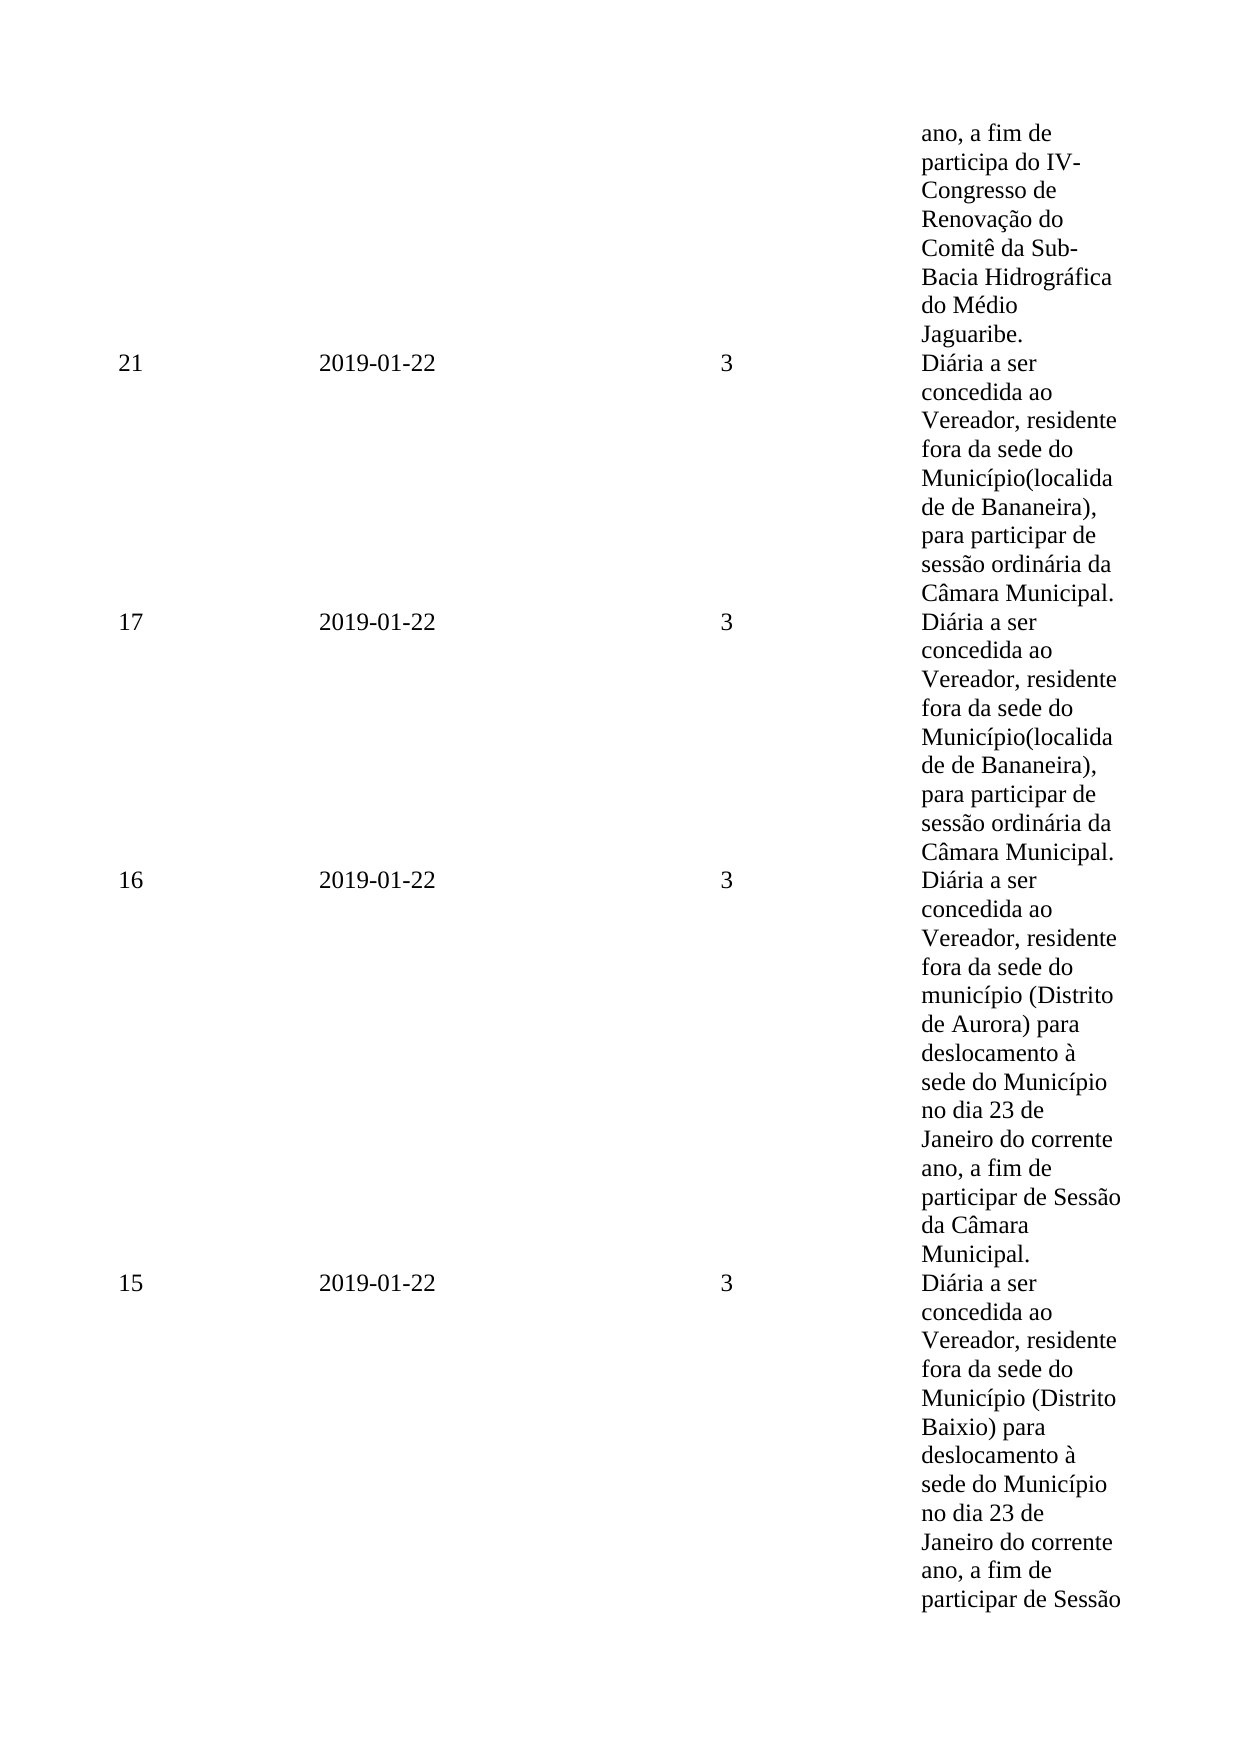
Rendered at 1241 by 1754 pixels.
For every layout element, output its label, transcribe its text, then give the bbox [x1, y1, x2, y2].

table_cell Diária a ser concedida ao Vereador, residente fora da sede do município (Distrito de Aurora) para deslocamento à sede do Município no dia 23 de Janeiro do corrente ano, a fim de participar de Sessão da Câmara Municipal. [921, 866, 1122, 1268]
table_cell 3 [720, 607, 921, 866]
table_cell 2019-01-22 [319, 1268, 519, 1613]
table_cell 15 [118, 1268, 319, 1613]
table_cell 2019-01-22 [319, 866, 519, 1268]
table_cell 3 [720, 1268, 921, 1613]
table_cell 2019-01-22 [319, 348, 519, 607]
table_cell 2019-01-22 [319, 607, 519, 866]
table_cell [520, 348, 720, 607]
table_cell Diária a ser concedida ao Vereador, residente fora da sede do Município(localidade de Bananeira), para participar de sessão ordinária da Câmara Municipal. [921, 607, 1122, 866]
table_cell 21 [118, 348, 319, 607]
table_cell 3 [720, 348, 921, 607]
table_cell 3 [720, 866, 921, 1268]
table_cell [520, 118, 720, 348]
table_cell Diária a ser concedida ao Vereador, residente fora da sede do Município(localidade de Bananeira), para participar de sessão ordinária da Câmara Municipal. [921, 348, 1122, 607]
table_cell 16 [118, 866, 319, 1268]
table_cell ano, a fim de participa do IV- Congresso de Renovação do Comitê da Sub-Bacia Hidrográfica do Médio Jaguaribe. [921, 118, 1122, 348]
table_cell [319, 118, 519, 348]
table_cell [520, 866, 720, 1268]
table_cell [118, 118, 319, 348]
table_cell [520, 1268, 720, 1613]
table_cell Diária a ser concedida ao Vereador, residente fora da sede do Município (Distrito Baixio) para deslocamento à sede do Município no dia 23 de Janeiro do corrente ano, a fim de participar de Sessão [921, 1268, 1122, 1613]
table_cell [720, 118, 921, 348]
table_cell 17 [118, 607, 319, 866]
table_cell [520, 607, 720, 866]
